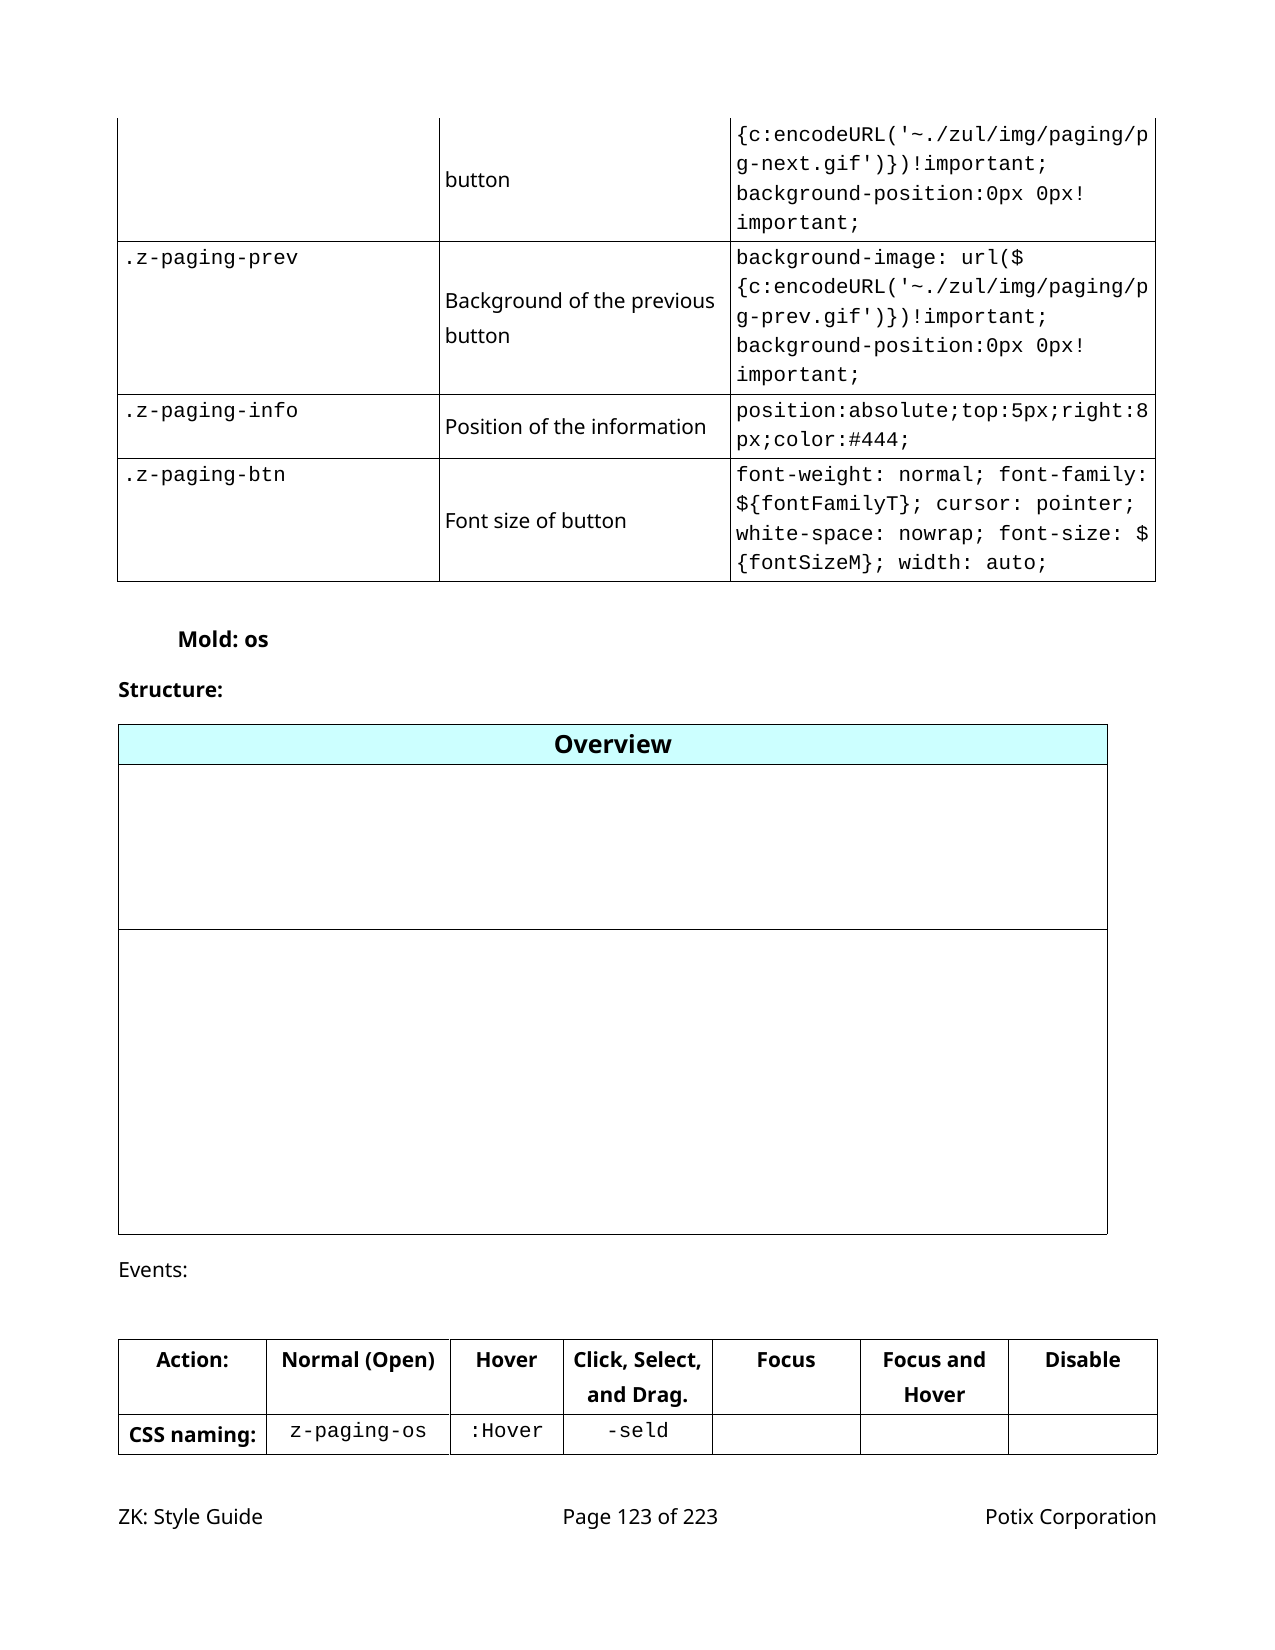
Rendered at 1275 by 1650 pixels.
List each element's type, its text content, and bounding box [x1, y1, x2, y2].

table_cell button [440, 118, 730, 241]
table_cell Font size of button [440, 459, 730, 581]
table_cell .z-paging-info [118, 395, 439, 458]
table_cell .z-paging-btn [118, 459, 439, 581]
table_cell position:absolute;top:5px;right:8px;color:#444; [731, 395, 1155, 458]
table_cell [861, 1415, 1008, 1454]
table_header Disable [1009, 1340, 1157, 1414]
table_cell {c:encodeURL('~./zul/img/paging/pg-next.gif')})!important; background-position:0px 0px!important; [731, 118, 1155, 241]
table_cell Position of the information [440, 395, 730, 458]
table_cell [1009, 1415, 1157, 1454]
table_header Hover [451, 1340, 563, 1414]
table_cell Background of the previous button [440, 242, 730, 394]
table_header Focus and Hover [861, 1340, 1008, 1414]
table_cell :Hover [451, 1415, 563, 1454]
table_header Normal (Open) [267, 1340, 449, 1414]
text Structure: [118, 675, 1157, 703]
table_header Focus [713, 1340, 860, 1414]
table_cell background-image: url(${c:encodeURL('~./zul/img/paging/pg-prev.gif')})!important; background-position:0px 0px!important; [731, 242, 1155, 394]
table_cell font-weight: normal; font-family: ${fontFamilyT}; cursor: pointer; white-space: nowrap; font-size: ${fontSizeM}; width: auto; [731, 459, 1155, 581]
table_cell CSS naming: [119, 1415, 266, 1454]
table_cell [119, 765, 1107, 929]
text Events: [118, 1255, 1157, 1318]
table_header Click, Select, and Drag. [564, 1340, 712, 1414]
table_header Action: [119, 1340, 266, 1414]
table_cell -seld [564, 1415, 712, 1454]
table_cell [713, 1415, 860, 1454]
subtitle Mold: os [177, 624, 1157, 654]
table_cell .z-paging-prev [118, 242, 439, 394]
table_header Overview [119, 725, 1107, 764]
table_cell z-paging-os [267, 1415, 449, 1454]
table_cell [118, 118, 439, 241]
table_cell [119, 930, 1107, 1234]
